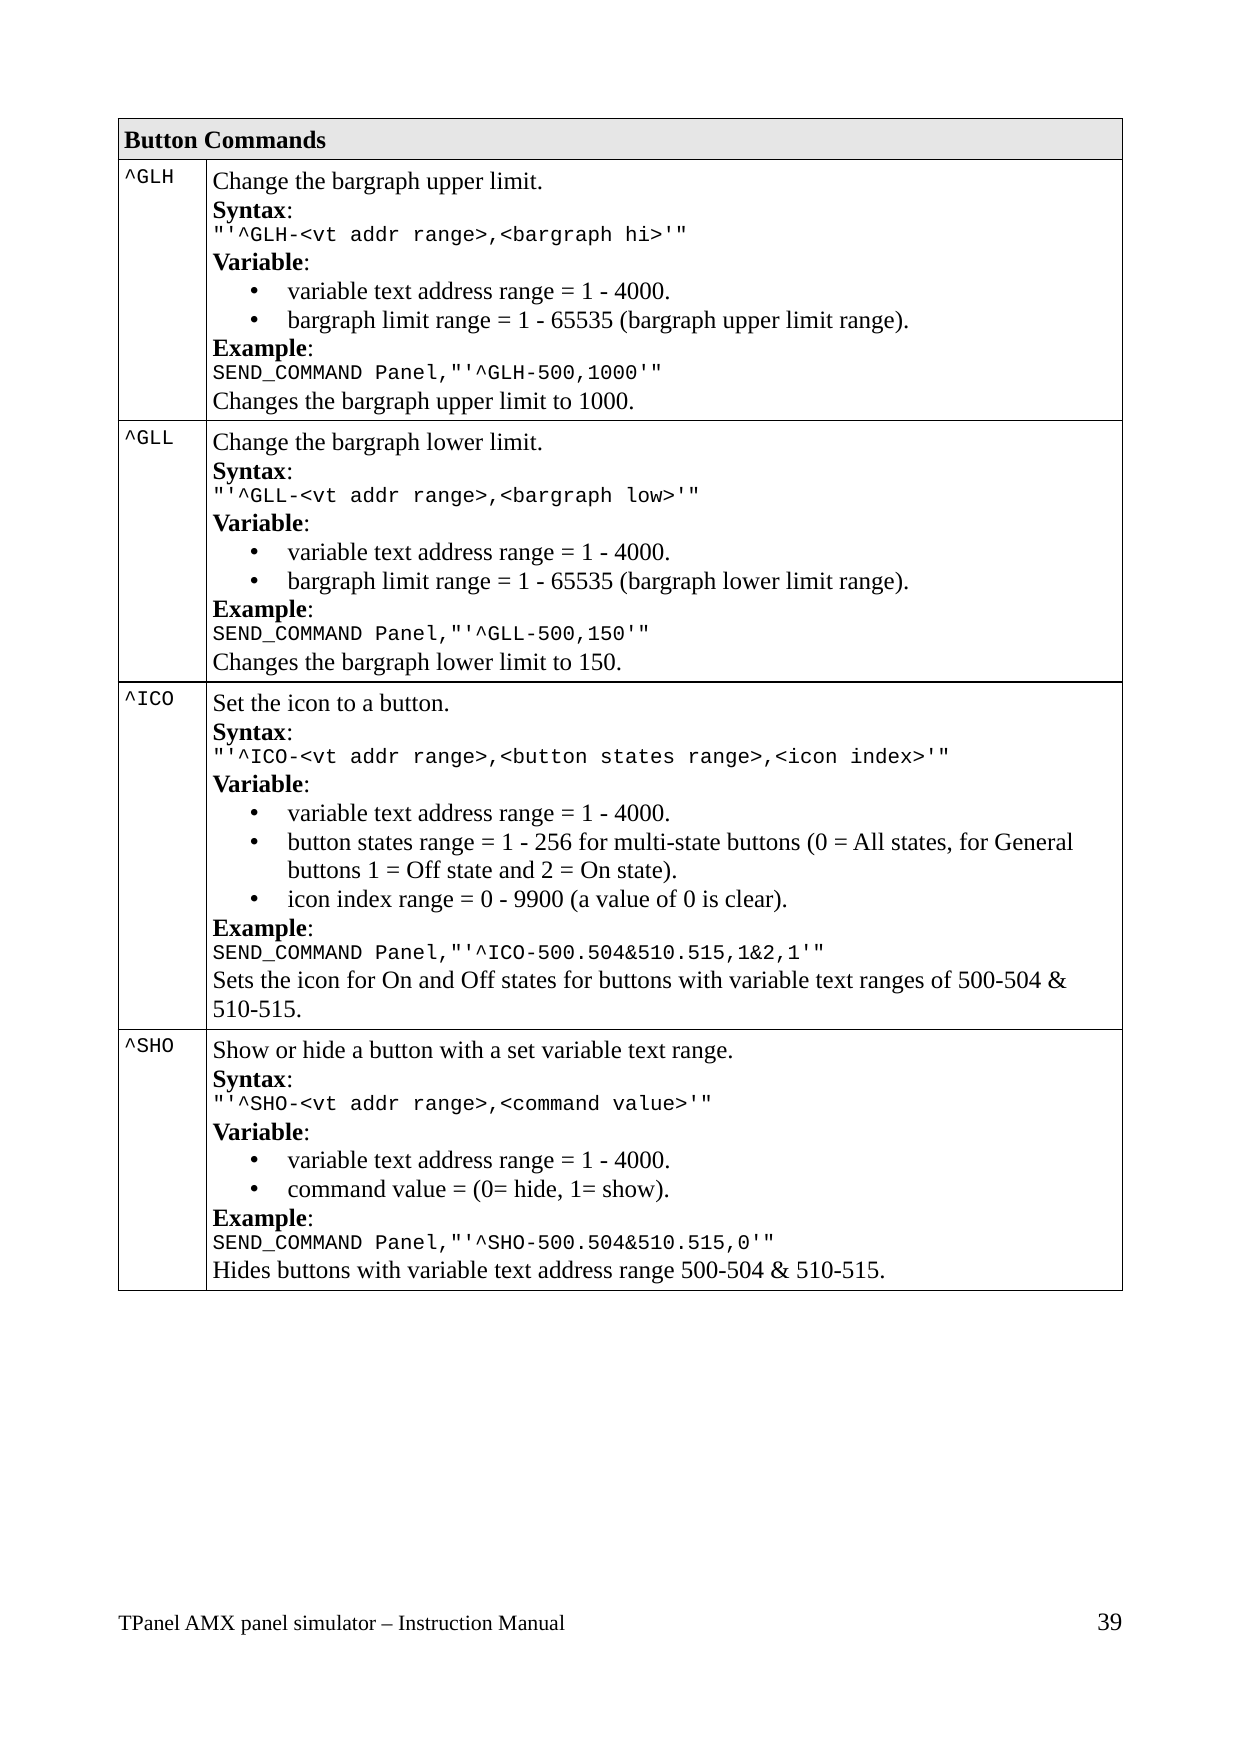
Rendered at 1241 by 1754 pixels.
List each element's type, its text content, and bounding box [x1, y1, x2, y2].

table_cell ^GLH [119, 160, 206, 420]
table_cell ^GLL [119, 421, 206, 681]
table_cell Change the bargraph upper limit. Syntax: "'^GLH-<vt addr range>,<bargraph hi>'" Variable: variable text address range = 1 - 4000. bargraph limit range = 1 - 65535 (bargraph upper limit range). Example: SEND_COMMAND Panel,"'^GLH-500,1000'" Changes the bargraph upper limit to 1000. [207, 160, 1122, 420]
table_cell Show or hide a button with a set variable text range. Syntax: "'^SHO-<vt addr range>,<command value>'" Variable: variable text address range = 1 - 4000. command value = (0= hide, 1= show). Example: SEND_COMMAND Panel,"'^SHO-500.504&510.515,0'" Hides buttons with variable text address range 500-504 & 510-515. [207, 1030, 1122, 1290]
table_cell ^ICO [119, 683, 206, 1029]
table_cell Set the icon to a button. Syntax: "'^ICO-<vt addr range>,<button states range>,<icon index>'" Variable: variable text address range = 1 - 4000. button states range = 1 - 256 for multi-state buttons (0 = All states, for General buttons 1 = Off state and 2 = On state). icon index range = 0 - 9900 (a value of 0 is clear). Example: SEND_COMMAND Panel,"'^ICO-500.504&510.515,1&2,1'" Sets the icon for On and Off states for buttons with variable text ranges of 500-504 & 510-515. [207, 683, 1122, 1029]
table_cell Change the bargraph lower limit. Syntax: "'^GLL-<vt addr range>,<bargraph low>'" Variable: variable text address range = 1 - 4000. bargraph limit range = 1 - 65535 (bargraph lower limit range). Example: SEND_COMMAND Panel,"'^GLL-500,150'" Changes the bargraph lower limit to 150. [207, 421, 1122, 681]
table_header Button Commands [119, 119, 1122, 159]
table_cell ^SHO [119, 1030, 206, 1290]
